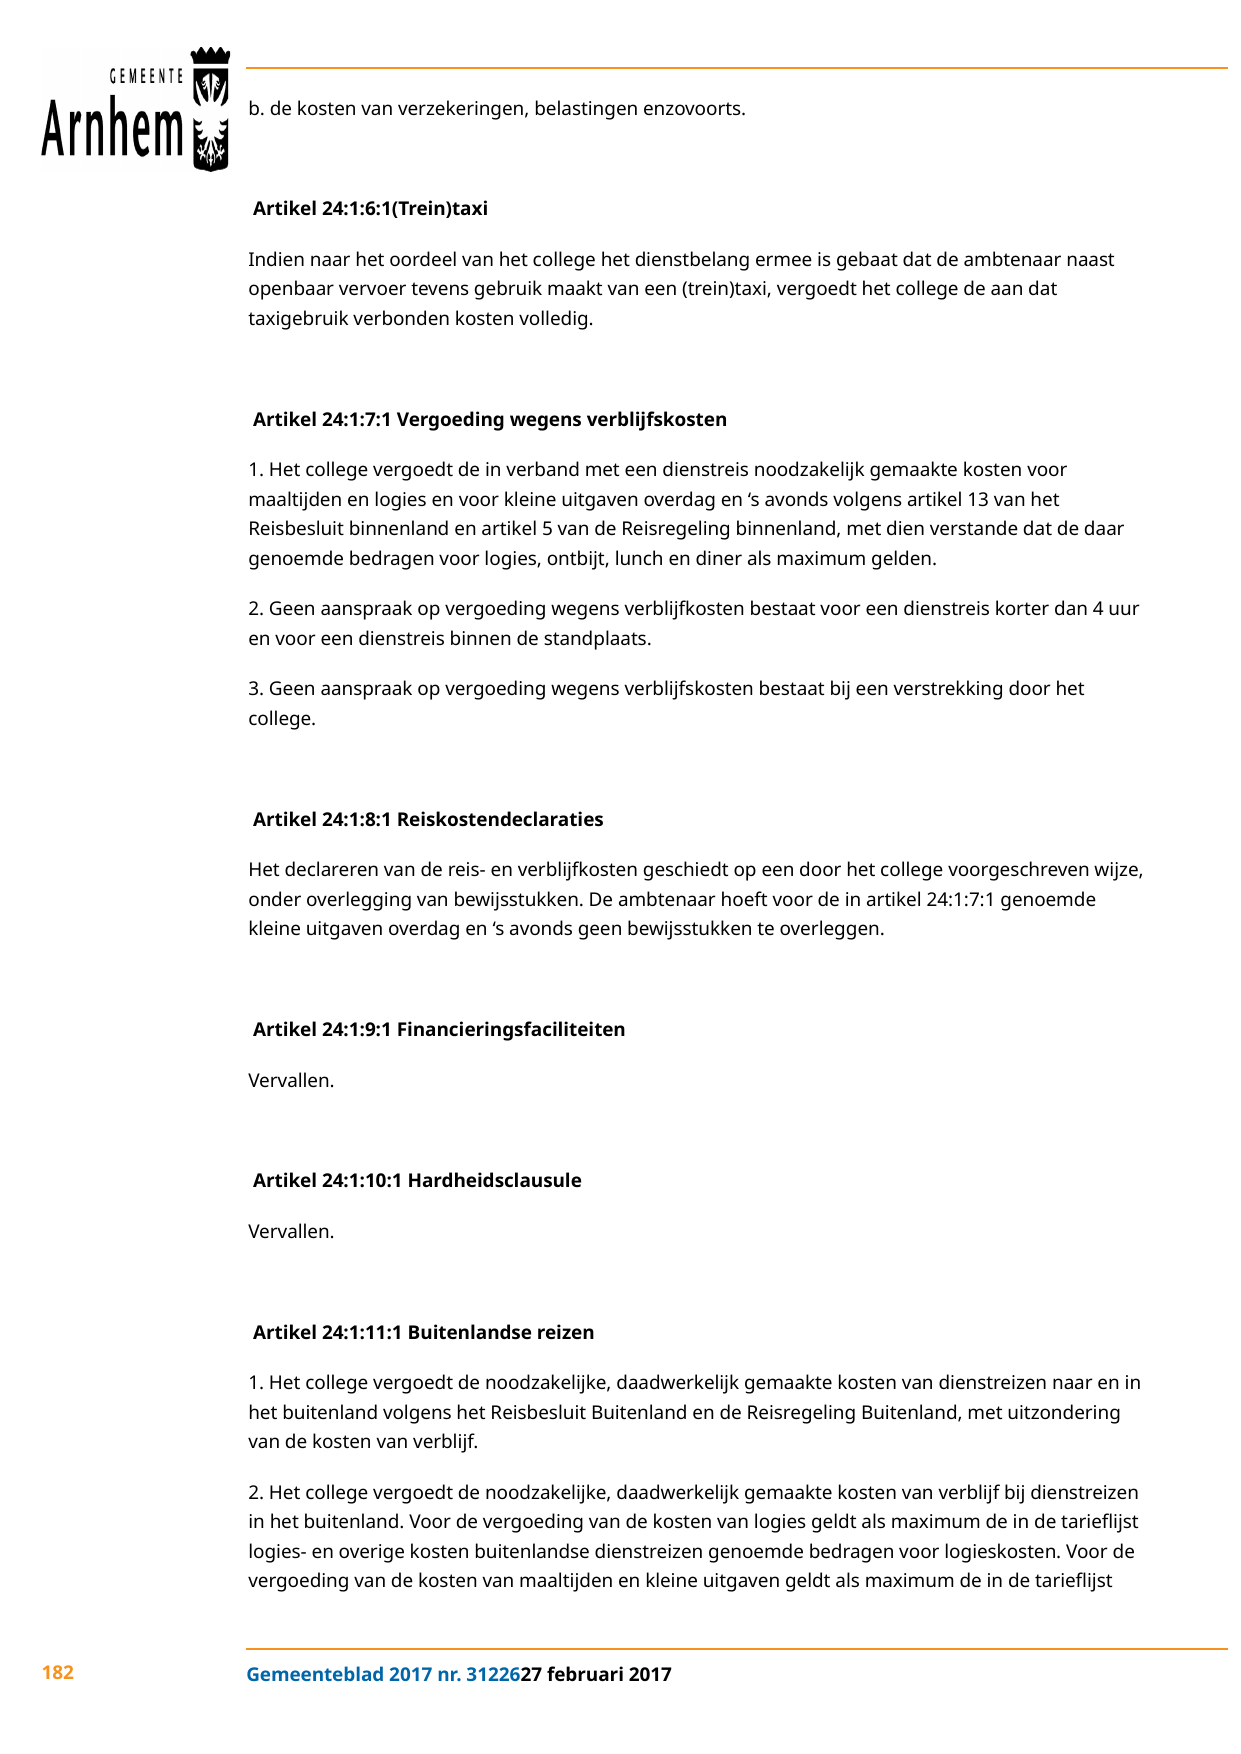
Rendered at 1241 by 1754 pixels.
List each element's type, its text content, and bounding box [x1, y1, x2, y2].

picture [41, 47, 231, 172]
text Vervallen. [248, 1218, 1152, 1244]
text Artikel 24:1:8:1 Reiskostendeclaraties [248, 806, 1152, 832]
text Indien naar het oordeel van het college het dienstbelang ermee is gebaat dat de ambtenaar naast openbaar vervoer tevens gebruik maakt van een (trein)taxi, vergoedt het college de aan dat taxigebruik verbonden kosten volledig. [248, 246, 1152, 331]
text Het declareren van de reis- en verblijfkosten geschiedt op een door het college voorgeschreven wijze, onder overlegging van bewijsstukken. De ambtenaar hoeft voor de in artikel 24:1:7:1 genoemde kleine uitgaven overdag en ‘s avonds geen bewijsstukken te overleggen. [248, 856, 1152, 941]
text 1. Het college vergoedt de in verband met een dienstreis noodzakelijk gemaakte kosten voor maaltijden en logies en voor kleine uitgaven overdag en ‘s avonds volgens artikel 13 van het Reisbesluit binnenland en artikel 5 van de Reisregeling binnenland, met dien verstande dat de daar genoemde bedragen voor logies, ontbijt, lunch en diner als maximum gelden. [248, 456, 1152, 571]
text 2. Het college vergoedt de noodzakelijke, daadwerkelijk gemaakte kosten van verblijf bij dienstreizen in het buitenland. Voor de vergoeding van de kosten van logies geldt als maximum de in de tarieflijst logies- en overige kosten buitenlandse dienstreizen genoemde bedragen voor logieskosten. Voor de vergoeding van de kosten van maaltijden en kleine uitgaven geldt als maximum de in de tarieflijst [248, 1479, 1152, 1593]
text b. de kosten van verzekeringen, belastingen enzovoorts. [248, 95, 1152, 121]
text Artikel 24:1:9:1 Financieringsfaciliteiten [248, 1016, 1152, 1042]
text 3. Geen aanspraak op vergoeding wegens verblijfskosten bestaat bij een verstrekking door het college. [248, 676, 1152, 731]
text Vervallen. [248, 1067, 1152, 1093]
text Artikel 24:1:11:1 Buitenlandse reizen [248, 1319, 1152, 1345]
text Artikel 24:1:7:1 Vergoeding wegens verblijfskosten [248, 406, 1152, 432]
text 1. Het college vergoedt de noodzakelijke, daadwerkelijk gemaakte kosten van dienstreizen naar en in het buitenland volgens het Reisbesluit Buitenland en de Reisregeling Buitenland, met uitzondering van de kosten van verblijf. [248, 1369, 1152, 1454]
text Artikel 24:1:10:1 Hardheidsclausule [248, 1168, 1152, 1193]
text Artikel 24:1:6:1(Trein)taxi [248, 196, 1152, 221]
text 2. Geen aanspraak op vergoeding wegens verblijfkosten bestaat voor een dienstreis korter dan 4 uur en voor een dienstreis binnen de standplaats. [248, 596, 1152, 651]
